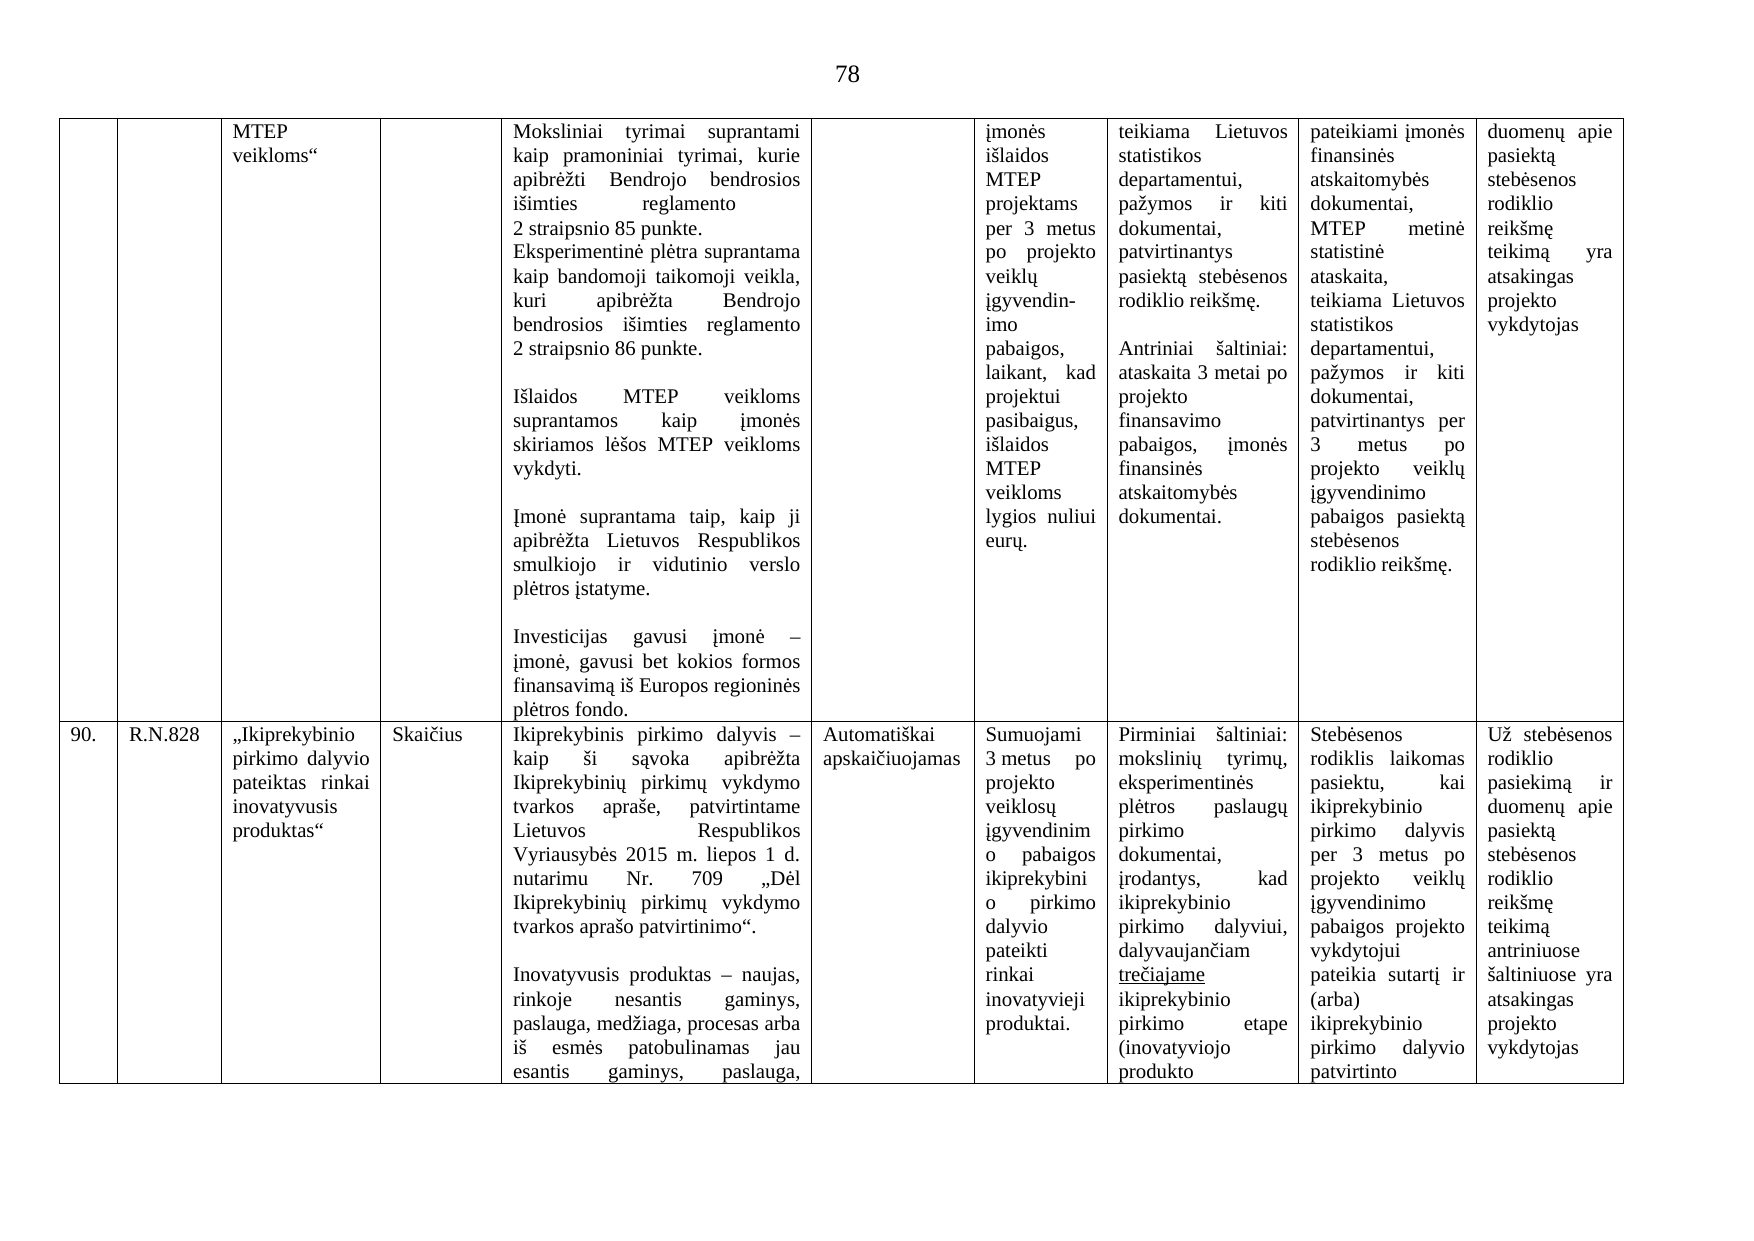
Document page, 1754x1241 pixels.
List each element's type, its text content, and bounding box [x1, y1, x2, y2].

table_cell Už stebėsenos rodiklio pasiekimą ir duomenų apie pasiektą stebėsenos rodiklio reikšmę teikimą antriniuose šaltiniuose yra atsakingas projekto vykdytojas [1477, 722, 1623, 1083]
table_cell teikiama Lietuvos statistikos departamentui, pažymos ir kiti dokumentai, patvirtinantys pasiektą stebėsenos rodiklio reikšmę. Antriniai šaltiniai: ataskaita 3 metai po projekto finansavimo pabaigos, įmonės finansinės atskaitomybės dokumentai. [1108, 119, 1298, 721]
table_cell Automatiškai apskaičiuojamas [812, 722, 974, 1083]
table_cell MTEP veikloms“ [222, 119, 380, 721]
table_cell Skaičius [381, 722, 501, 1083]
table_cell Moksliniai tyrimai suprantami kaip pramoniniai tyrimai, kurie apibrėžti Bendrojo bendrosios išimties reglamento 2 straipsnio 85 punkte. Eksperimentinė plėtra suprantama kaip bandomoji taikomoji veikla, kuri apibrėžta Bendrojo bendrosios išimties reglamento 2 straipsnio 86 punkte. Išlaidos MTEP veikloms suprantamos kaip įmonės skiriamos lėšos MTEP veikloms vykdyti. Įmonė suprantama taip, kaip ji apibrėžta Lietuvos Respublikos smulkiojo ir vidutinio verslo plėtros įstatyme. Investicijas gavusi įmonė – įmonė, gavusi bet kokios formos finansavimą iš Europos regioninės plėtros fondo. [502, 119, 811, 721]
table_cell Sumuojami 3 metus po projekto veiklosų įgyvendinimo pabaigos ikiprekybinio pirkimo dalyvio pateikti rinkai inovatyvieji produktai. [975, 722, 1107, 1083]
table_cell [812, 119, 974, 721]
table_cell 90. [60, 722, 117, 1083]
table_cell Stebėsenos rodiklis laikomas pasiektu, kai ikiprekybinio pirkimo dalyvis per 3 metus po projekto veiklų įgyvendinimo pabaigos projekto vykdytojui pateikia sutartį ir (arba) ikiprekybinio pirkimo dalyvio patvirtinto [1299, 722, 1476, 1083]
table_cell Pirminiai šaltiniai: mokslinių tyrimų, eksperimentinės plėtros paslaugų pirkimo dokumentai, įrodantys, kad ikiprekybinio pirkimo dalyviui, dalyvaujančiam trečiajame ikiprekybinio pirkimo etape (inovatyviojo produkto [1108, 722, 1298, 1083]
table_cell pateikiami įmonės finansinės atskaitomybės dokumentai, MTEP metinė statistinė ataskaita, teikiama Lietuvos statistikos departamentui, pažymos ir kiti dokumentai, patvirtinantys per 3 metus po projekto veiklų įgyvendinimo pabaigos pasiektą stebėsenos rodiklio reikšmę. [1299, 119, 1476, 721]
table_cell įmonės išlaidos MTEP projektams per 3 metus po projekto veiklų įgyvendin-imo pabaigos, laikant, kad projektui pasibaigus, išlaidos MTEP veikloms lygios nuliui eurų. [975, 119, 1107, 721]
table_cell [118, 119, 221, 721]
table_cell [381, 119, 501, 721]
table_cell „Ikiprekybinio pirkimo dalyvio pateiktas rinkai inovatyvusis produktas“ [222, 722, 380, 1083]
table_cell Ikiprekybinis pirkimo dalyvis – kaip ši sąvoka apibrėžta Ikiprekybinių pirkimų vykdymo tvarkos apraše, patvirtintame Lietuvos Respublikos Vyriausybės 2015 m. liepos 1 d. nutarimu Nr. 709 „Dėl Ikiprekybinių pirkimų vykdymo tvarkos aprašo patvirtinimo“. Inovatyvusis produktas – naujas, rinkoje nesantis gaminys, paslauga, medžiaga, procesas arba iš esmės patobulinamas jau esantis gaminys, paslauga, [502, 722, 811, 1083]
table_cell R.N.828 [118, 722, 221, 1083]
table_cell duomenų apie pasiektą stebėsenos rodiklio reikšmę teikimą yra atsakingas projekto vykdytojas [1477, 119, 1623, 721]
table_cell [60, 119, 117, 721]
